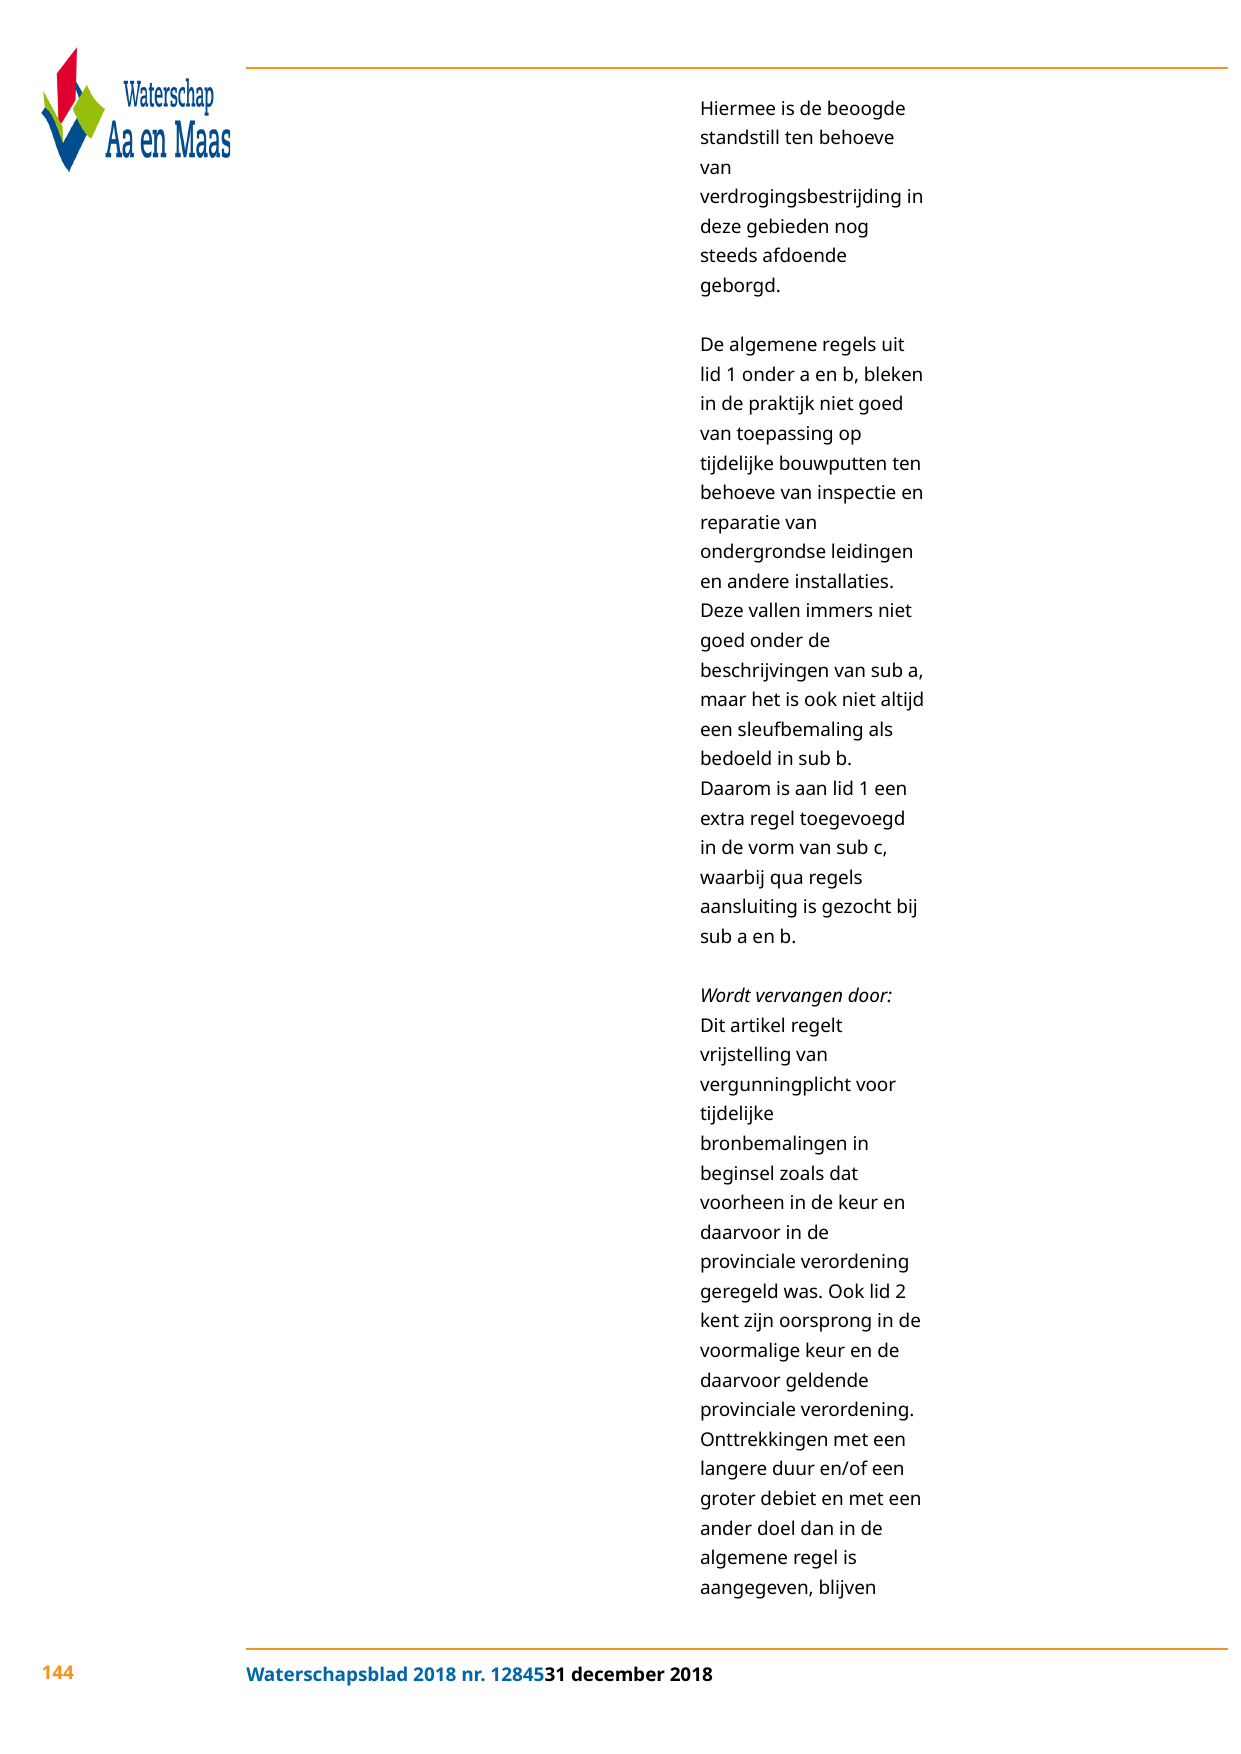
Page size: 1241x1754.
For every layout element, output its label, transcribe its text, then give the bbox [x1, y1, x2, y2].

table_cell Hiermee is de beoogde standstill ten behoeve van verdrogingsbestrijding in deze gebieden nog steeds afdoende geborgd. De algemene regels uit lid 1 onder a en b, bleken in de praktijk niet goed van toepassing op tijdelijke bouwputten ten behoeve van inspectie en reparatie van ondergrondse leidingen en andere installaties. Deze vallen immers niet goed onder de beschrijvingen van sub a, maar het is ook niet altijd een sleufbemaling als bedoeld in sub b. Daarom is aan lid 1 een extra regel toegevoegd in de vorm van sub c, waarbij qua regels aansluiting is gezocht bij sub a en b. Wordt vervangen door: Dit artikel regelt vrijstelling van vergunningplicht voor tijdelijke bronbemalingen in beginsel zoals dat voorheen in de keur en daarvoor in de provinciale verordening geregeld was. Ook lid 2 kent zijn oorsprong in de voormalige keur en de daarvoor geldende provinciale verordening. Onttrekkingen met een langere duur en/of een groter debiet en met een ander doel dan in de algemene regel is aangegeven, blijven [700, 95, 926, 1600]
table_cell [926, 95, 1152, 1600]
table_cell [248, 95, 474, 1600]
picture [41, 47, 231, 172]
table_cell [474, 95, 700, 1600]
